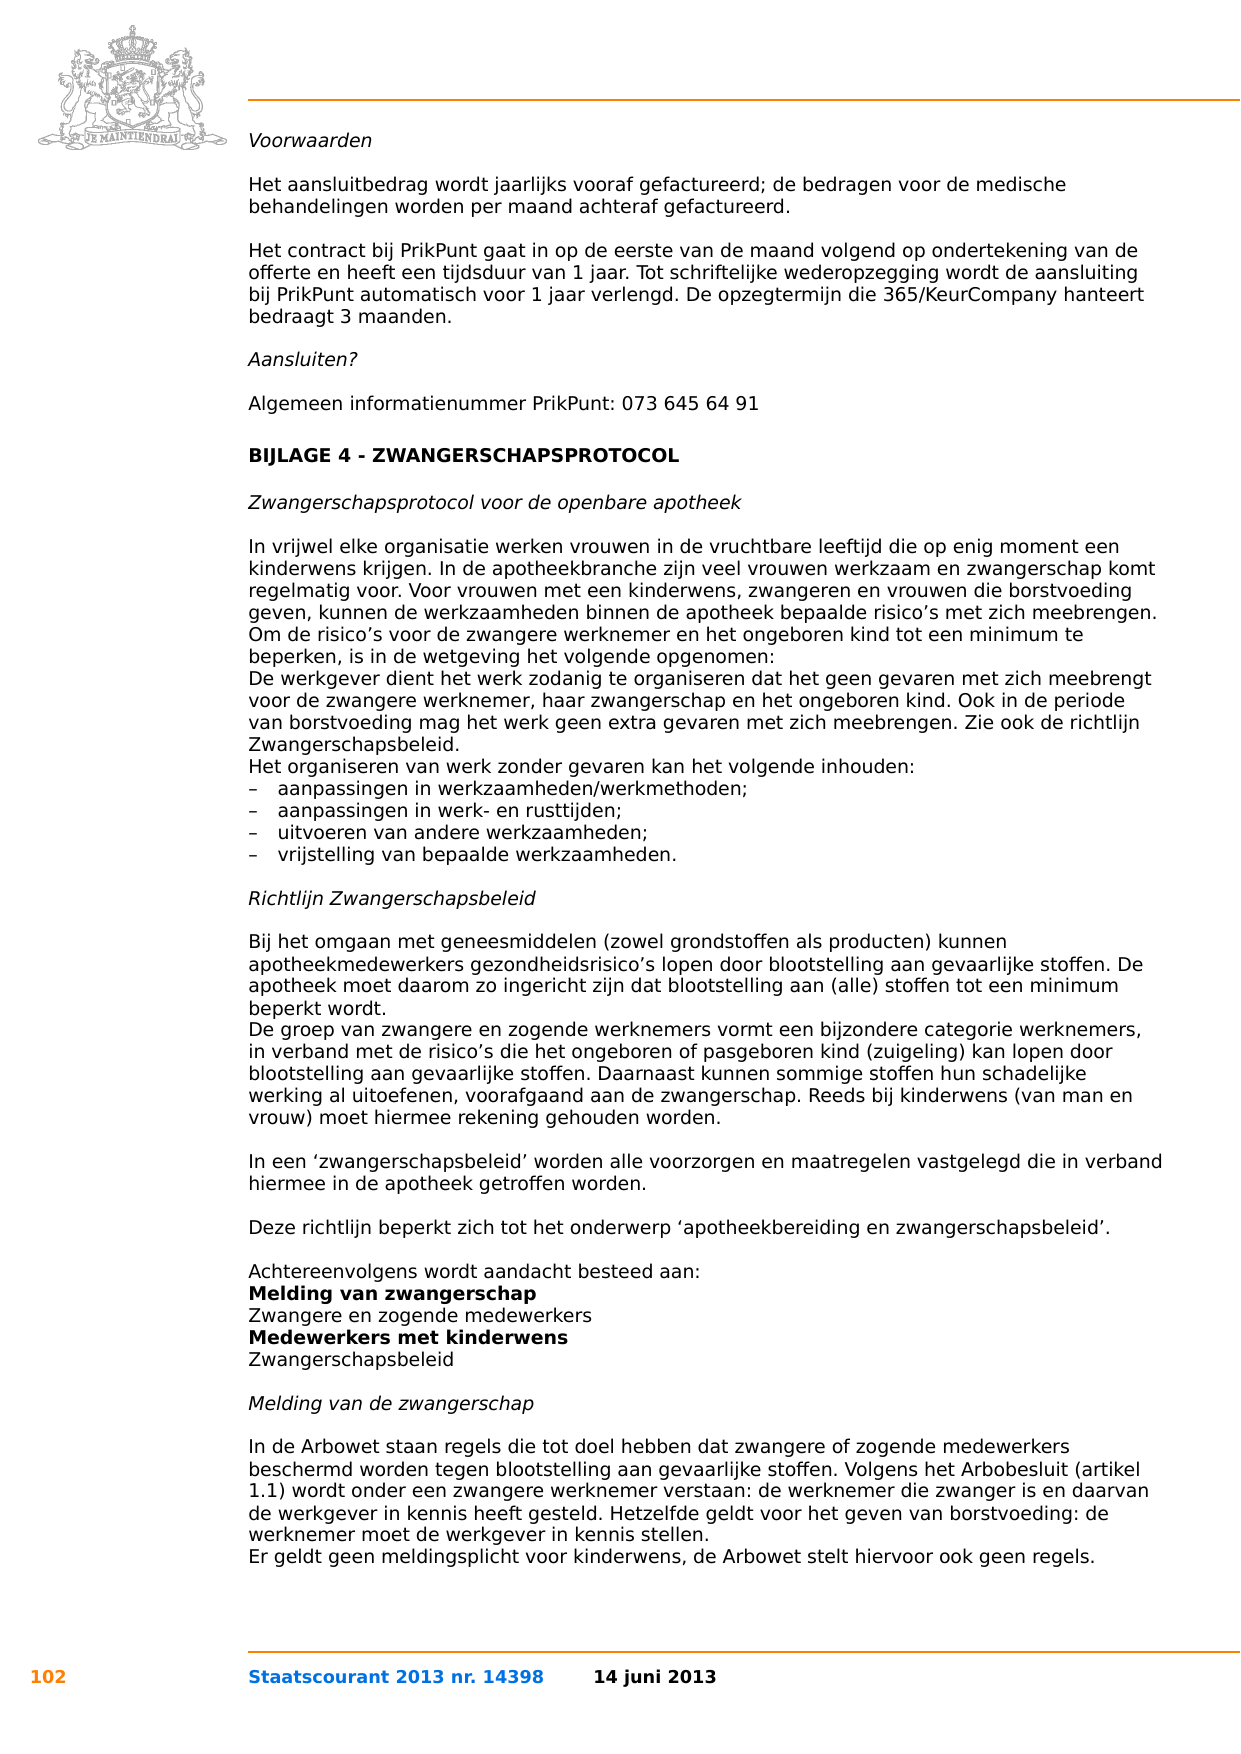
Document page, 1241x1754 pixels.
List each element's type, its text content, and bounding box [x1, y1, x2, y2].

text Zwangere en zogende medewerkers [248, 1305, 1163, 1327]
text Medewerkers met kinderwens [248, 1327, 1163, 1349]
text In een ‘zwangerschapsbeleid’ worden alle voorzorgen en maatregelen vastgelegd die in verband hiermee in de apotheek getroffen worden. [248, 1151, 1163, 1195]
text De werkgever dient het werk zodanig te organiseren dat het geen gevaren met zich meebrengt voor de zwangere werknemer, haar zwangerschap en het ongeboren kind. Ook in de periode van borstvoeding mag het werk geen extra gevaren met zich meebrengen. Zie ook de richtlijn Zwangerschapsbeleid. [248, 668, 1163, 756]
text – aanpassingen in werkzaamheden/werkmethoden; [248, 778, 1163, 800]
text In de Arbowet staan regels die tot doel hebben dat zwangere of zogende medewerkers beschermd worden tegen blootstelling aan gevaarlijke stoffen. Volgens het Arbobesluit (artikel 1.1) wordt onder een zwangere werknemer verstaan: de werknemer die zwanger is en daarvan de werkgever in kennis heeft gesteld. Hetzelfde geldt voor het geven van borstvoeding: de werknemer moet de werkgever in kennis stellen. [248, 1436, 1163, 1546]
text – uitvoeren van andere werkzaamheden; [248, 822, 1163, 844]
text Bij het omgaan met geneesmiddelen (zowel grondstoffen als producten) kunnen apotheekmedewerkers gezondheidsrisico’s lopen door blootstelling aan gevaarlijke stoffen. De apotheek moet daarom zo ingericht zijn dat blootstelling aan (alle) stoffen tot een minimum beperkt wordt. [248, 931, 1163, 1019]
subtitle Aansluiten? [248, 349, 1163, 371]
text Het organiseren van werk zonder gevaren kan het volgende inhouden: [248, 756, 1163, 778]
text Om de risico’s voor de zwangere werknemer en het ongeboren kind tot een minimum te beperken, is in de wetgeving het volgende opgenomen: [248, 624, 1163, 668]
text Er geldt geen meldingsplicht voor kinderwens, de Arbowet stelt hiervoor ook geen regels. [248, 1546, 1163, 1568]
picture [38, 25, 227, 150]
subtitle Voorwaarden [248, 130, 1163, 152]
text Achtereenvolgens wordt aandacht besteed aan: [248, 1261, 1163, 1283]
subtitle Richtlijn Zwangerschapsbeleid [248, 888, 1163, 909]
text In vrijwel elke organisatie werken vrouwen in de vruchtbare leeftijd die op enig moment een kinderwens krijgen. In de apotheekbranche zijn veel vrouwen werkzaam en zwangerschap komt regelmatig voor. Voor vrouwen met een kinderwens, zwangeren en vrouwen die borstvoeding geven, kunnen de werkzaamheden binnen de apotheek bepaalde risico’s met zich meebrengen. [248, 536, 1163, 624]
text Zwangerschapsbeleid [248, 1349, 1163, 1371]
text Het contract bij PrikPunt gaat in op de eerste van de maand volgend op ondertekening van de offerte en heeft een tijdsduur van 1 jaar. Tot schriftelijke wederopzegging wordt de aansluiting bij PrikPunt automatisch voor 1 jaar verlengd. De opzegtermijn die 365/KeurCompany hanteert bedraagt 3 maanden. [248, 239, 1163, 327]
subtitle Melding van de zwangerschap [248, 1393, 1163, 1414]
text Deze richtlijn beperkt zich tot het onderwerp ‘apotheekbereiding en zwangerschapsbeleid’. [248, 1217, 1163, 1239]
text De groep van zwangere en zogende werknemers vormt een bijzondere categorie werknemers, in verband met de risico’s die het ongeboren of pasgeboren kind (zuigeling) kan lopen door blootstelling aan gevaarlijke stoffen. Daarnaast kunnen sommige stoffen hun schadelijke werking al uitoefenen, voorafgaand aan de zwangerschap. Reeds bij kinderwens (van man en vrouw) moet hiermee rekening gehouden worden. [248, 1019, 1163, 1129]
text – vrijstelling van bepaalde werkzaamheden. [248, 844, 1163, 866]
text Melding van zwangerschap [248, 1283, 1163, 1305]
text Het aansluitbedrag wordt jaarlijks vooraf gefactureerd; de bedragen voor de medische behandelingen worden per maand achteraf gefactureerd. [248, 174, 1163, 218]
text – aanpassingen in werk- en rusttijden; [248, 800, 1163, 822]
text Algemeen informatienummer PrikPunt: 073 645 64 91 [248, 393, 1163, 415]
subtitle BIJLAGE 4 - ZWANGERSCHAPSPROTOCOL [248, 445, 1163, 467]
subtitle Zwangerschapsprotocol voor de openbare apotheek [248, 492, 1163, 514]
